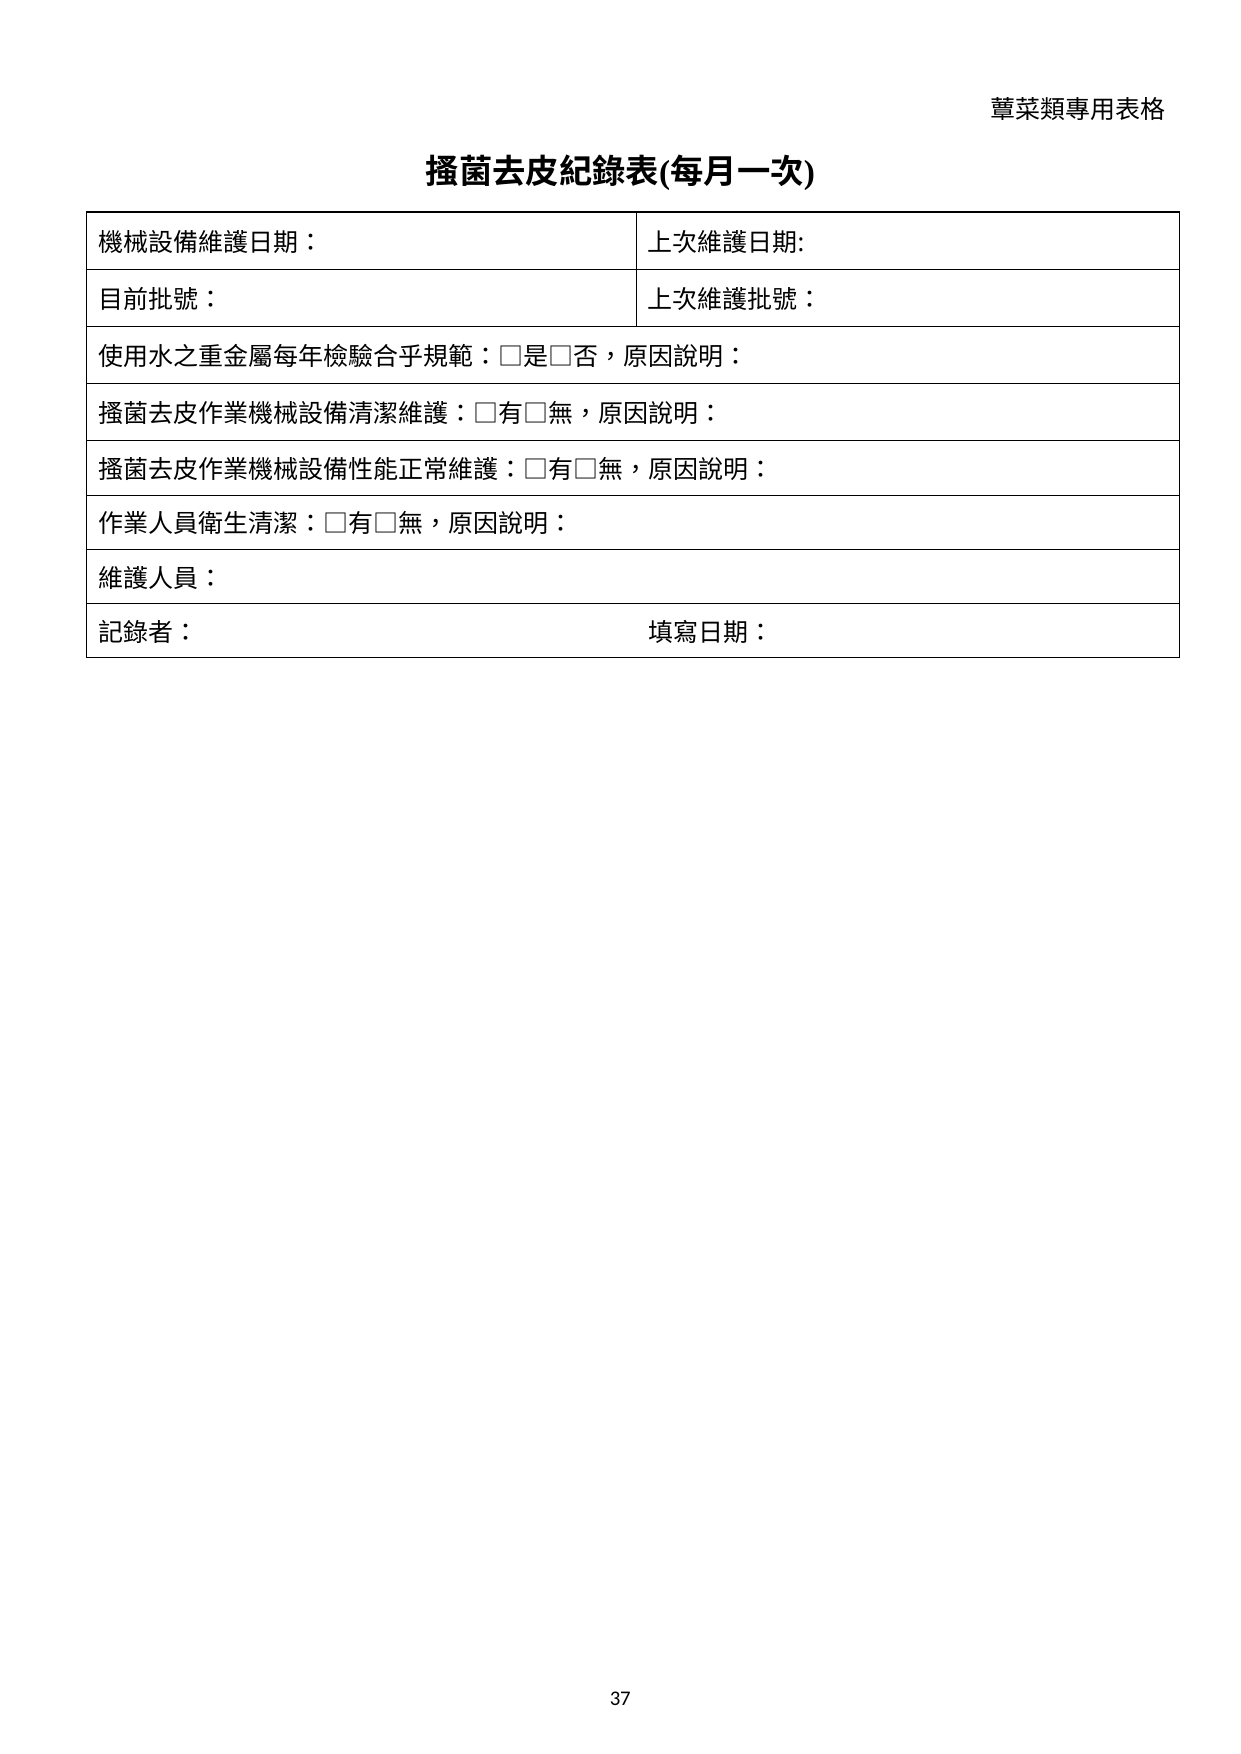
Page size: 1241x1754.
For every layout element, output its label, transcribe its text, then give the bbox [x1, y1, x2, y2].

table_header 機械設備維護日期： [87, 213, 636, 269]
subtitle 搔菌去皮紀錄表(每月一次) [75, 144, 1165, 193]
table_cell 作業人員衛生清潔：□有□無，原因說明： [87, 496, 1179, 549]
table_cell 維護人員： [87, 550, 1179, 603]
table_header 上次維護日期: [637, 213, 1179, 269]
table_cell 記錄者： 填寫日期： [87, 604, 1179, 657]
table_cell 使用水之重金屬每年檢驗合乎規範：□是□否，原因說明： [87, 327, 1179, 383]
table_cell 目前批號： [87, 270, 636, 326]
text 蕈菜類專用表格 [75, 89, 1165, 126]
table_cell 搔菌去皮作業機械設備清潔維護：□有□無，原因說明： [87, 384, 1179, 440]
table_cell 上次維護批號： [637, 270, 1179, 326]
table_cell 搔菌去皮作業機械設備性能正常維護：□有□無，原因說明： [87, 441, 1179, 494]
